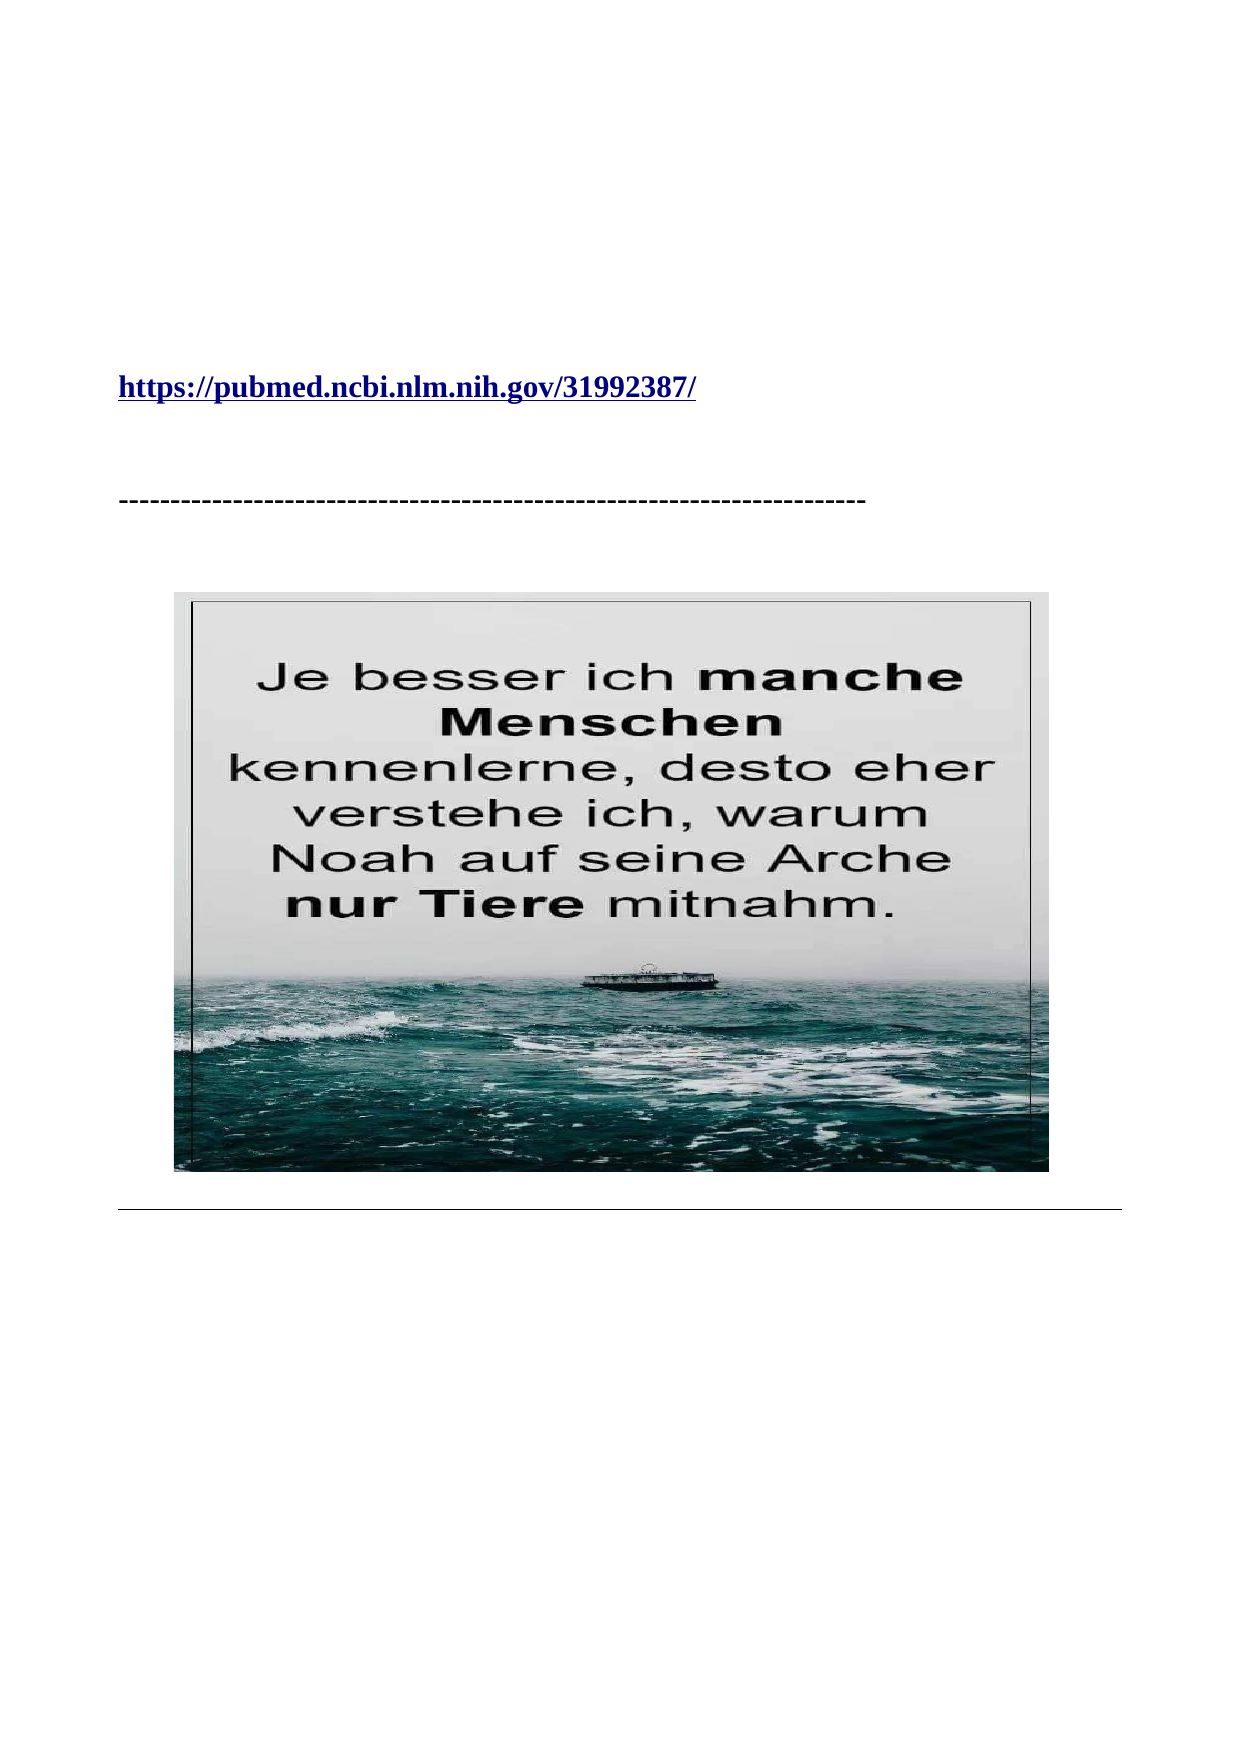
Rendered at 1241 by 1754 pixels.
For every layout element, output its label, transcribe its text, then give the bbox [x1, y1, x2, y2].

text https://pubmed.ncbi.nlm.nih.gov/31992387/ [118, 369, 1122, 405]
picture [173, 592, 1049, 1172]
text ------------------------------------------------------------------------ [118, 480, 1122, 516]
